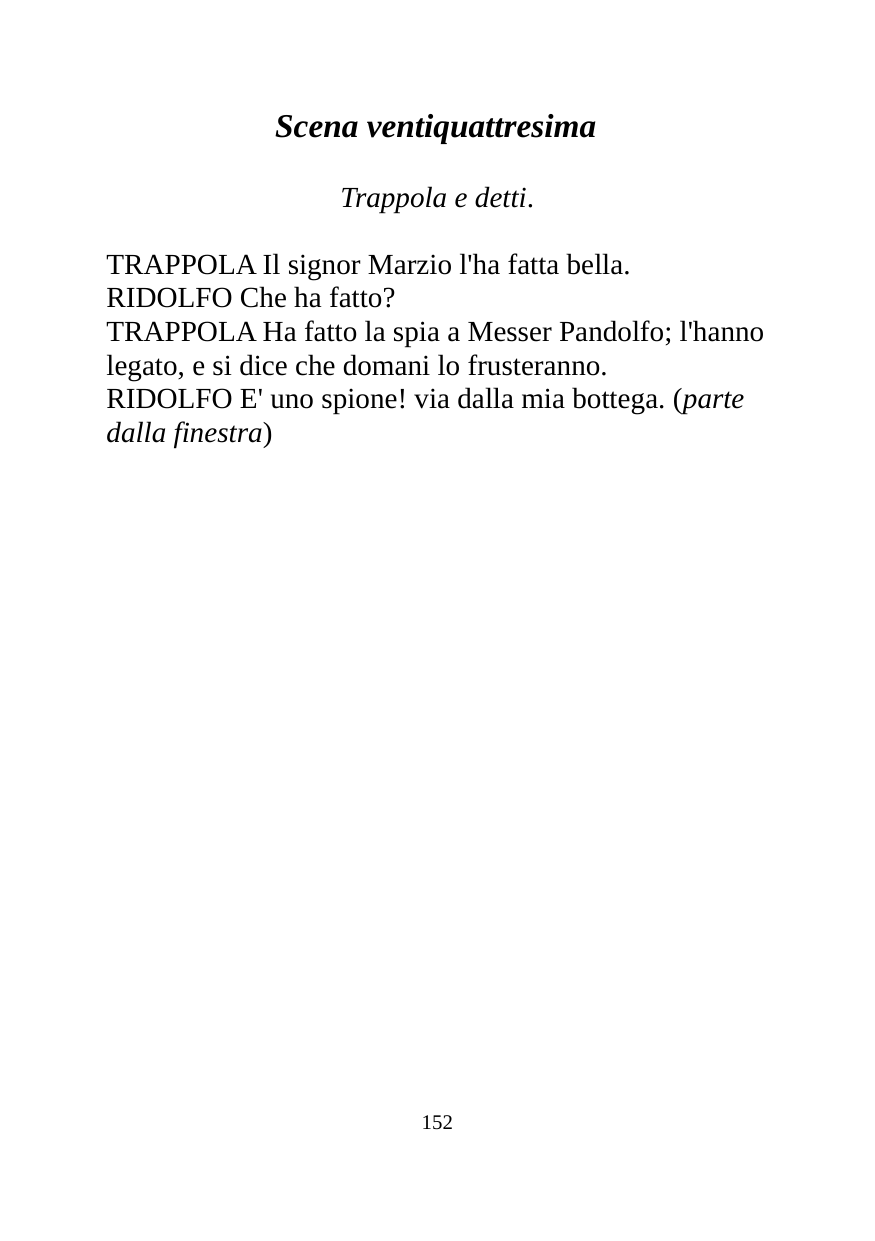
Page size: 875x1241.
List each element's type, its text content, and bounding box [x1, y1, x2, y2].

text Trappola e detti. [106, 180, 768, 213]
text TRAPPOLA Ha fatto la spia a Messer Pandolfo; l'hanno legato, e si dice che domani lo frusteranno. [106, 314, 768, 381]
text TRAPPOLA Il signor Marzio l'ha fatta bella. [106, 247, 768, 281]
text RIDOLFO E' uno spione! via dalla mia bottega. (parte dalla finestra) [106, 381, 768, 448]
text RIDOLFO Che ha fatto? [106, 281, 768, 314]
subtitle Scena ventiquattresima [106, 106, 768, 144]
